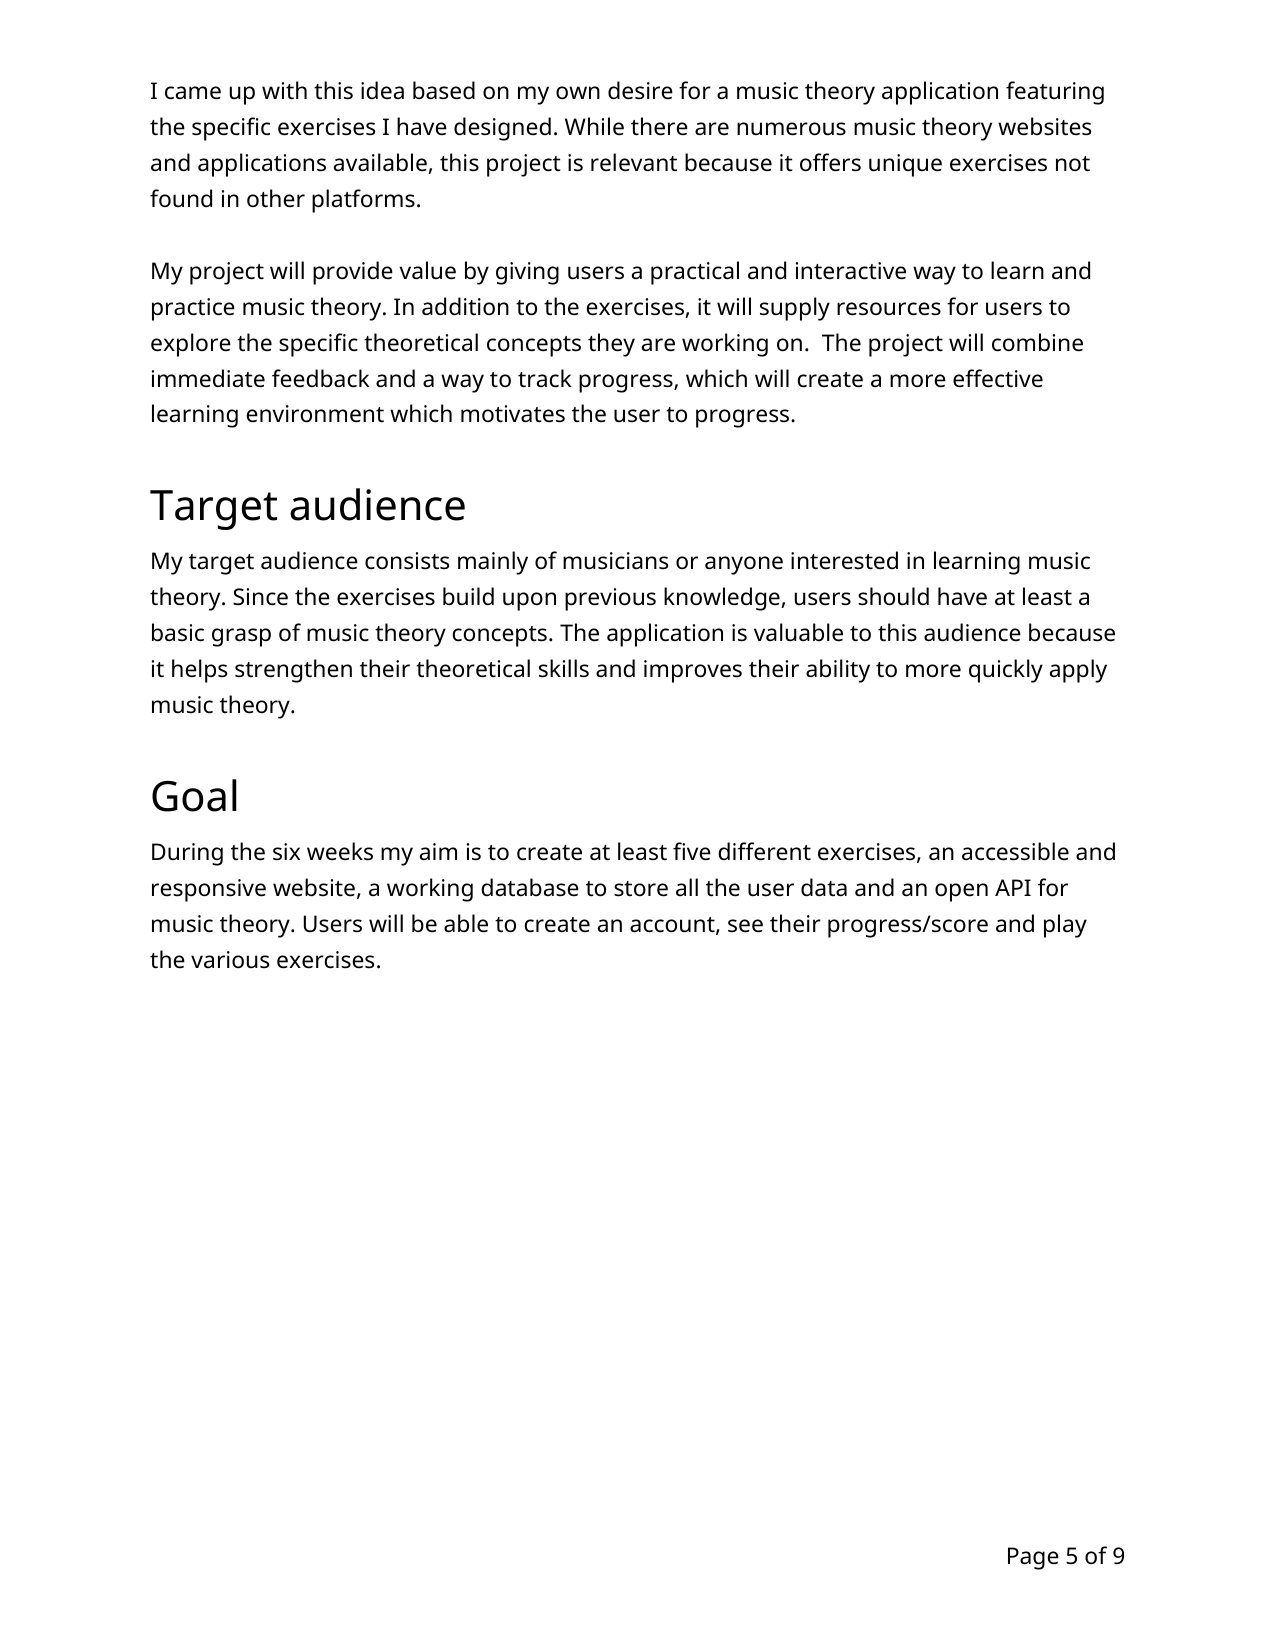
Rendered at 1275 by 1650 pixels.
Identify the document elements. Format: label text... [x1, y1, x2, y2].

text I came up with this idea based on my own desire for a music theory application featuring the specific exercises I have designed. While there are numerous music theory websites and applications available, this project is relevant because it offers unique exercises not found in other platforms. [150, 75, 1125, 214]
text My target audience consists mainly of musicians or anyone interested in learning music theory. Since the exercises build upon previous knowledge, users should have at least a basic grasp of music theory concepts. The application is valuable to this audience because it helps strengthen their theoretical skills and improves their ability to more quickly apply music theory. [150, 545, 1125, 720]
text During the six weeks my aim is to create at least five different exercises, an accessible and responsive website, a working database to store all the user data and an open API for music theory. Users will be able to create an account, see their progress/score and play the various exercises. [150, 836, 1125, 975]
text My project will provide value by giving users a practical and interactive way to learn and practice music theory. In addition to the exercises, it will supply resources for users to explore the specific theoretical concepts they are working on. The project will combine immediate feedback and a way to track progress, which will create a more effective learning environment which motivates the user to progress. [150, 255, 1125, 430]
subtitle Goal [150, 767, 1125, 823]
subtitle Target audience [150, 476, 1125, 533]
